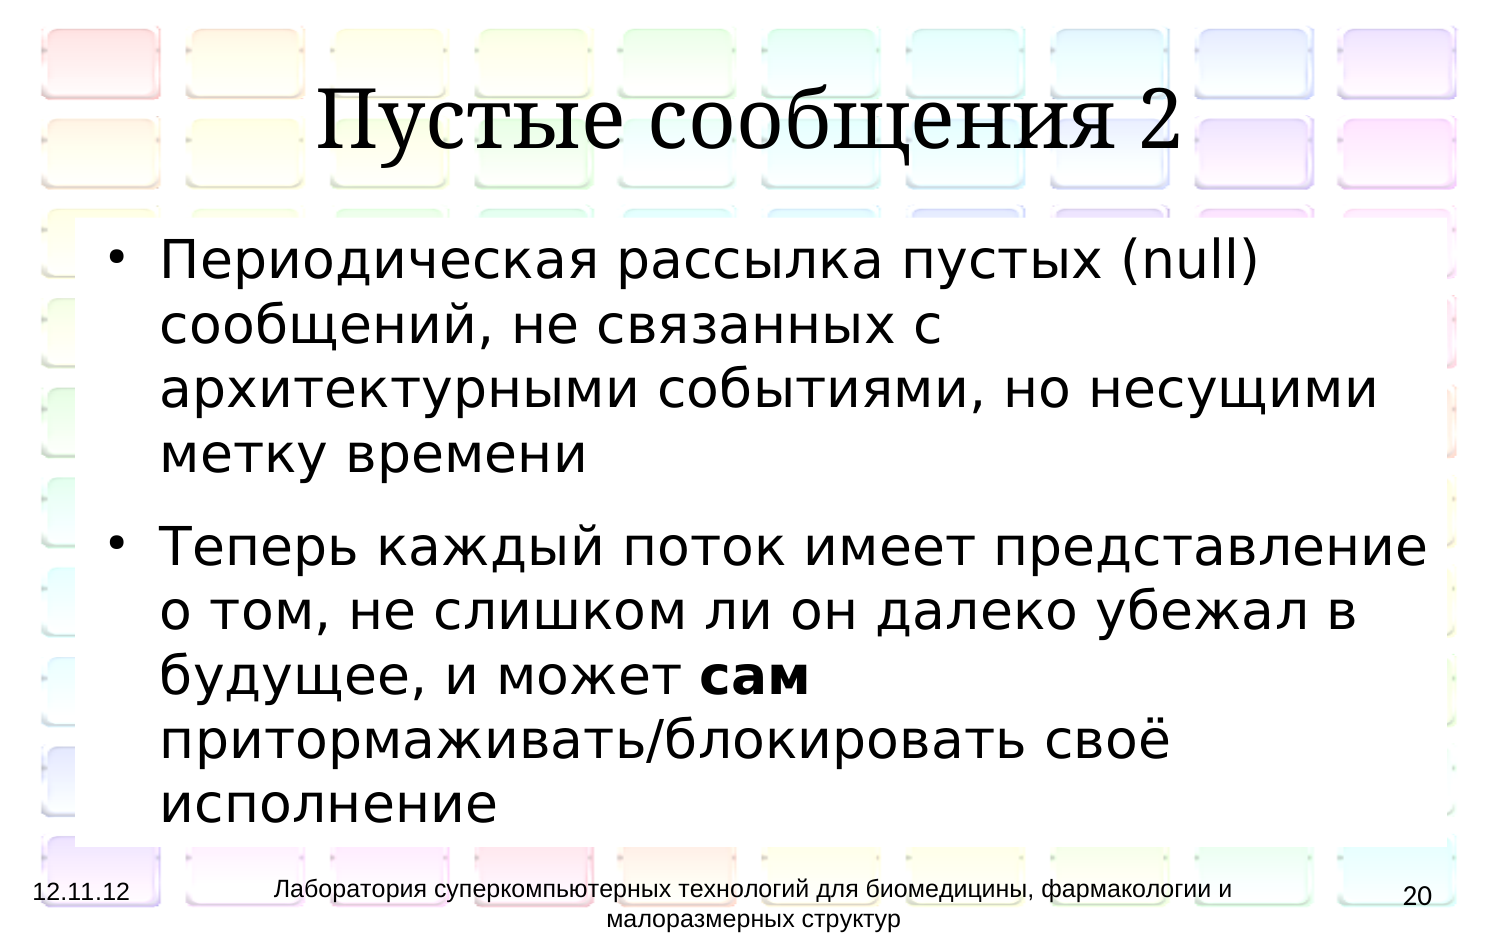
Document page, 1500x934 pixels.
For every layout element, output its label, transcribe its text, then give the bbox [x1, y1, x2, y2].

title Пустые сообщения 2 [75, 37, 1426, 193]
text_box [1387, 868, 1473, 918]
picture [0, 0, 1500, 934]
list Периодическая рассылка пустых (null) сообщений, не связанных с архитектурными событиями, но несущими метку времени Теперь каждый поток имеет представление о том, не слишком ли он далеко убежал в будущее, и может сам притормаживать/блокировать своё исполнение [75, 217, 1447, 847]
text_box Лаборатория суперкомпьютерных технологий для биомедицины, фармакологии и малоразмерных структур [171, 864, 1338, 915]
text_box 12.11.12 [17, 868, 184, 918]
